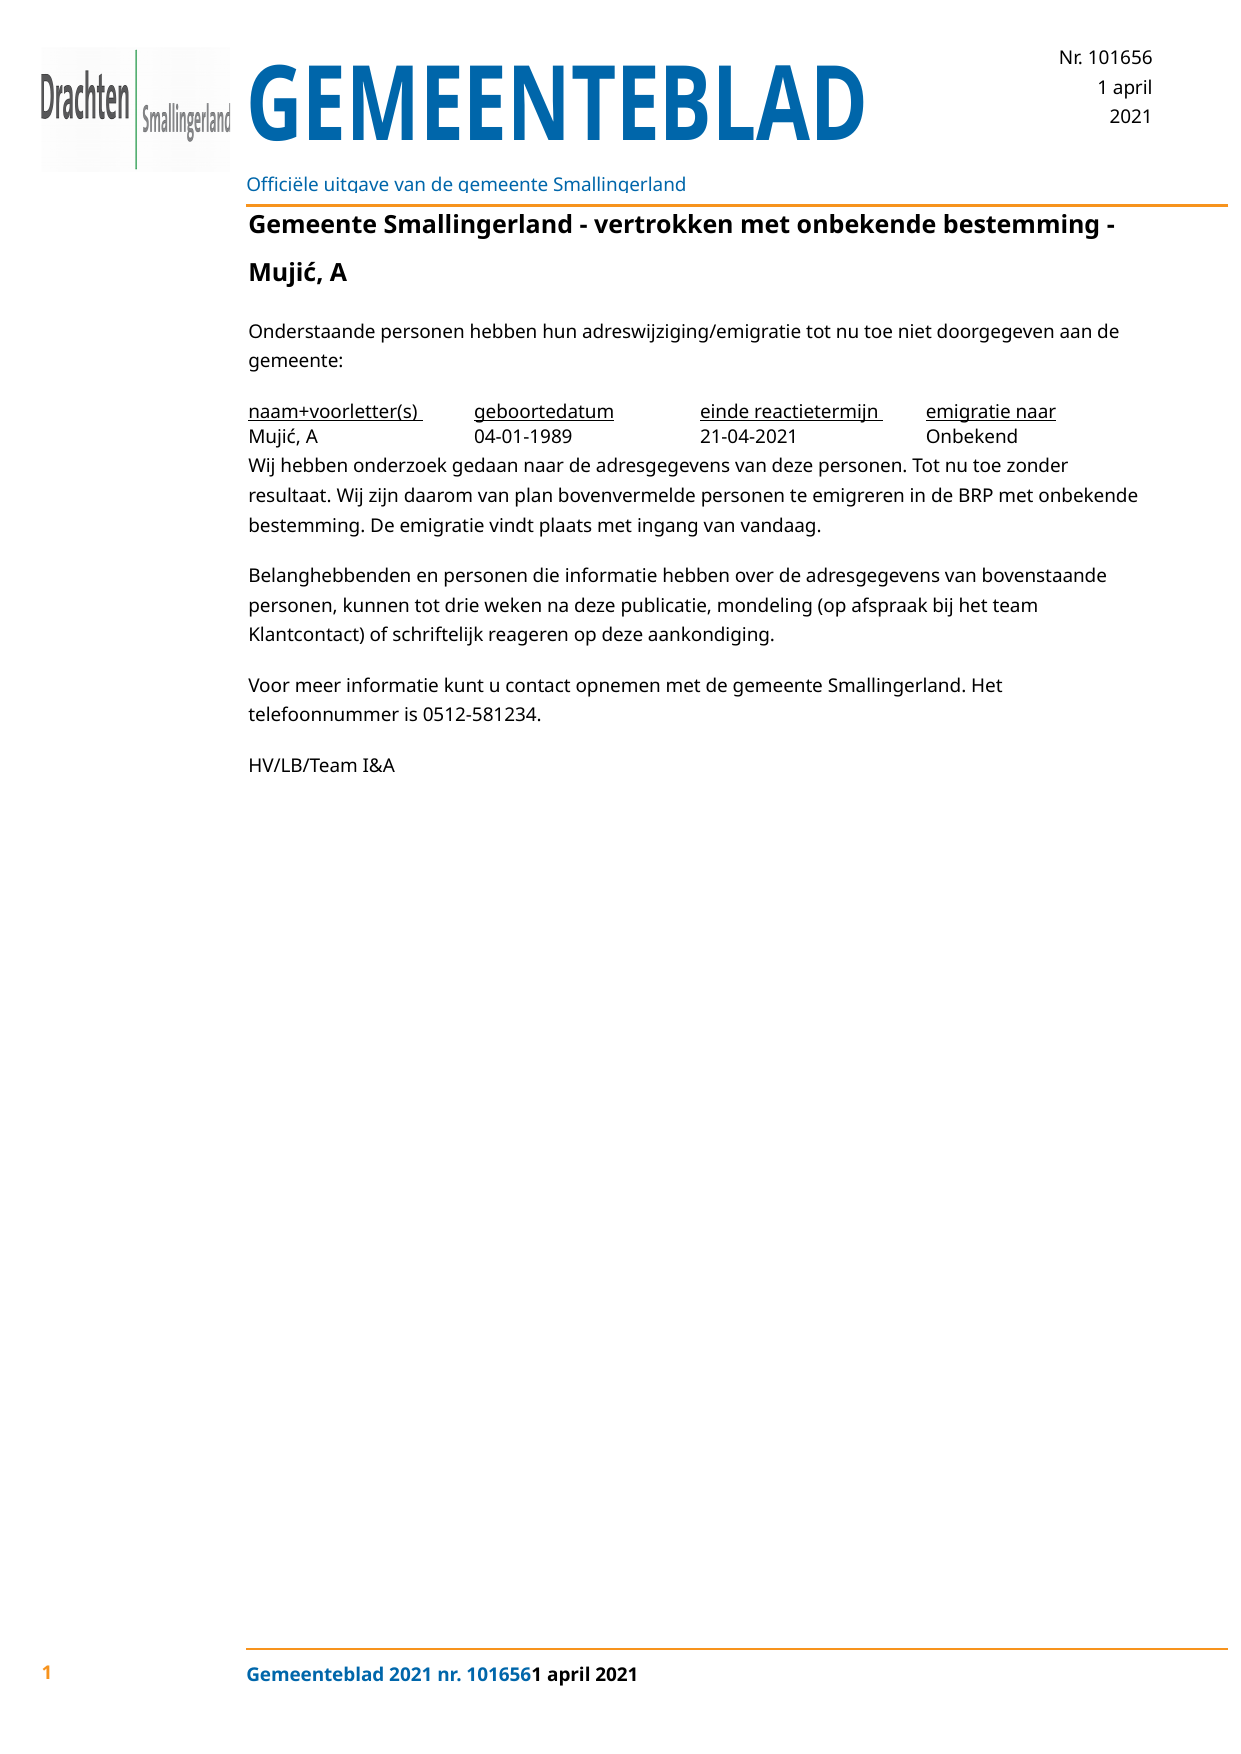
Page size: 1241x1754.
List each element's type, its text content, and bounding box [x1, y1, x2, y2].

table_header geboortedatum [474, 398, 700, 424]
text Onderstaande personen hebben hun adreswijziging/emigratie tot nu toe niet doorgegeven aan de gemeente: [248, 318, 1152, 373]
picture [41, 47, 231, 172]
table_cell Onbekend [926, 424, 1152, 449]
text Gemeente Smallingerland - vertrokken met onbekende bestemming - Mujić, A [248, 207, 1152, 288]
text Belanghebbenden en personen die informatie hebben over de adresgegevens van bovenstaande personen, kunnen tot drie weken na deze publicatie, mondeling (op afspraak bij het team Klantcontact) of schriftelijk reageren op deze aankondiging. [248, 562, 1152, 647]
table_header naam+voorletter(s) [248, 398, 474, 424]
table_cell Mujić, A [248, 424, 474, 449]
table_header einde reactietermijn [700, 398, 926, 424]
text Wij hebben onderzoek gedaan naar de adresgegevens van deze personen. Tot nu toe zonder resultaat. Wij zijn daarom van plan bovenvermelde personen te emigreren in de BRP met onbekende bestemming. De emigratie vindt plaats met ingang van vandaag. [248, 453, 1152, 538]
table_header emigratie naar [926, 398, 1152, 424]
table_cell 04-01-1989 [474, 424, 700, 449]
table_cell 21-04-2021 [700, 424, 926, 449]
text HV/LB/Team I&A [248, 752, 1152, 778]
text Voor meer informatie kunt u contact opnemen met de gemeente Smallingerland. Het telefoonnummer is 0512-581234. [248, 672, 1152, 727]
